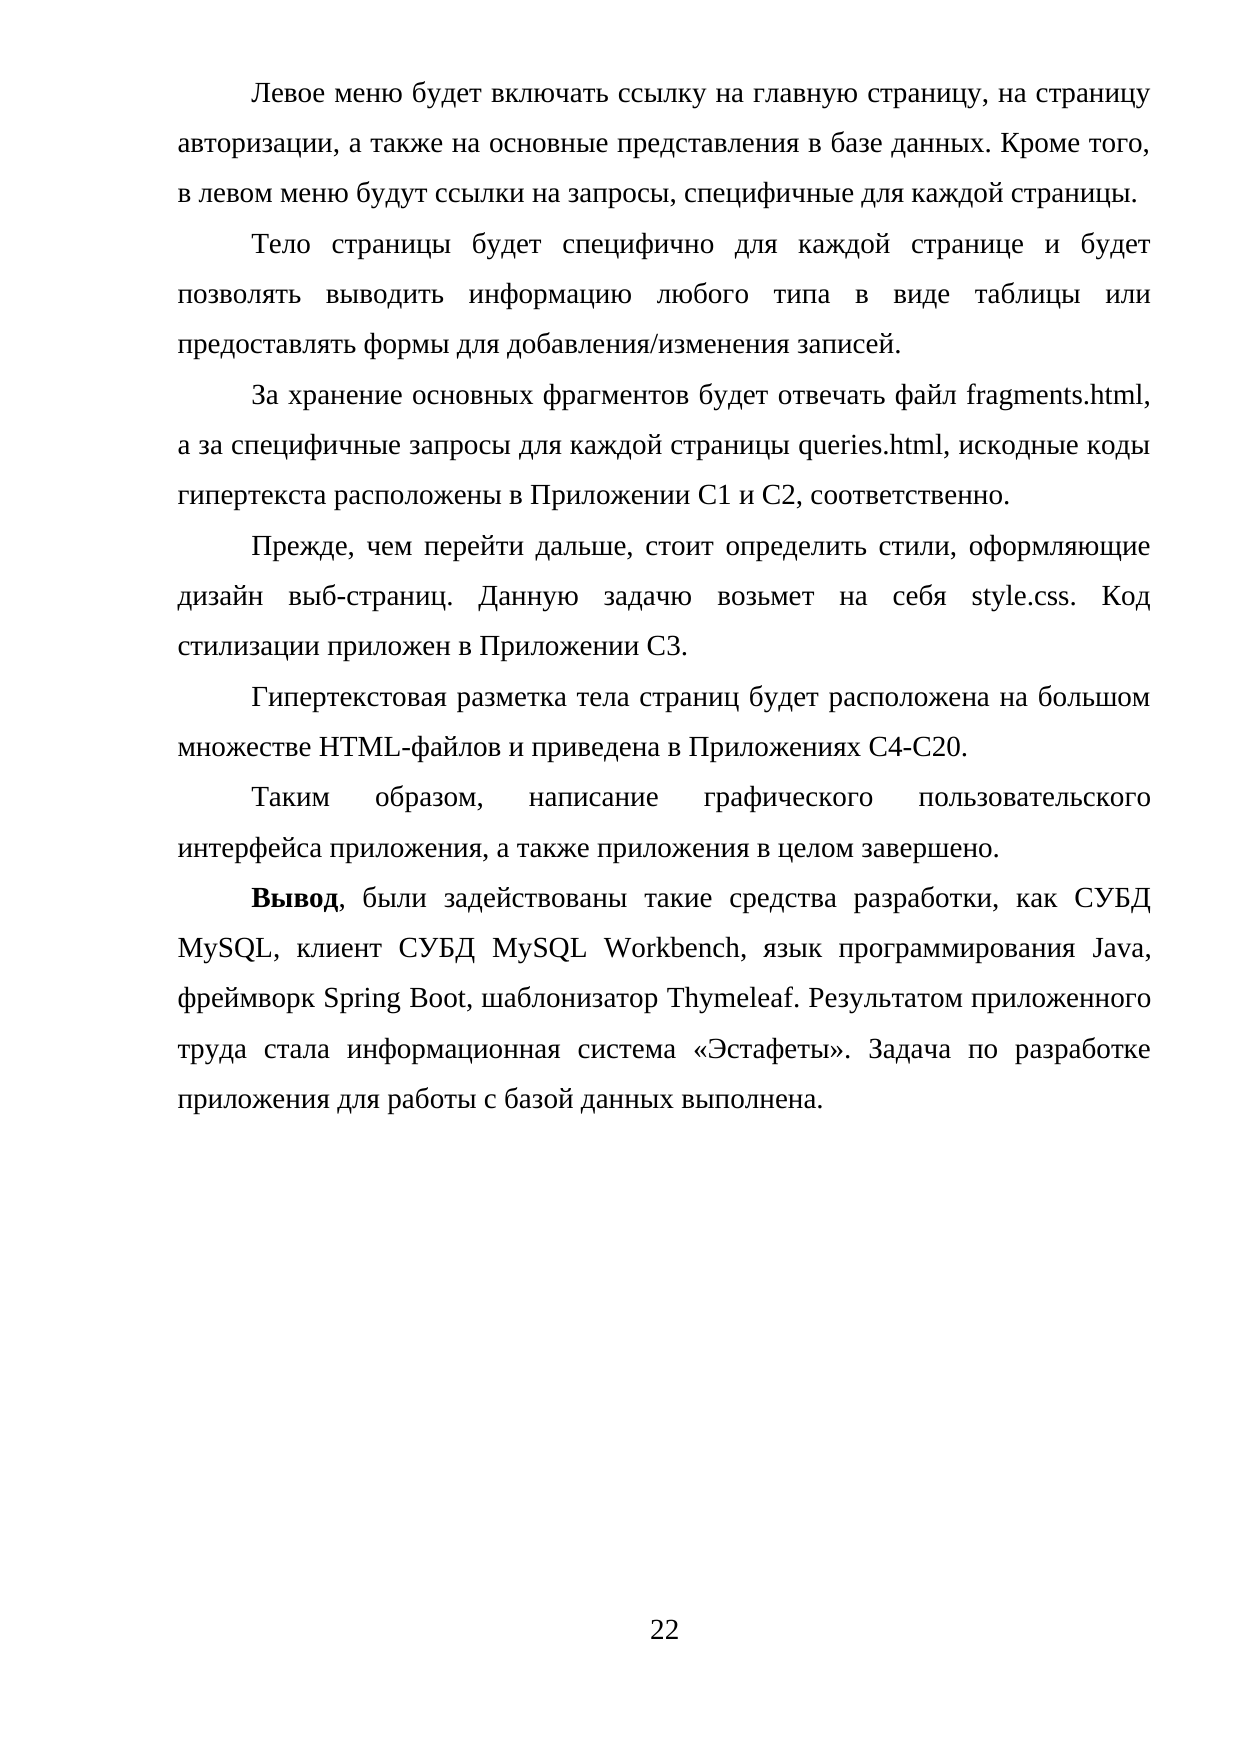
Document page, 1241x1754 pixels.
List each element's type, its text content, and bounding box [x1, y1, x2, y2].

text Вывод, были задействованы такие средства разработки, как СУБД MySQL, клиент СУБД MySQL Workbench, язык программирования Java, фреймворк Spring Boot, шаблонизатор Thymeleaf. Результатом приложенного труда стала информационная система «Эстафеты». Задача по разработке приложения для работы с базой данных выполнена. [177, 880, 1152, 1115]
text За хранение основных фрагментов будет отвечать файл fragments.html, а за специфичные запросы для каждой страницы queries.html, искодные коды гипертекста расположены в Приложении C1 и C2, соответственно. [177, 377, 1152, 511]
text Гипертекстовая разметка тела страниц будет расположена на большом множестве HTML-файлов и приведена в Приложениях C4-C20. [177, 679, 1152, 763]
text Тело страницы будет специфично для каждой странице и будет позволять выводить информацию любого типа в виде таблицы или предоставлять формы для добавления/изменения записей. [177, 226, 1152, 360]
text Прежде, чем перейти дальше, стоит определить стили, оформляющие дизайн выб-страниц. Данную задачю возьмет на себя style.css. Код стилизации приложен в Приложении C3. [177, 528, 1152, 662]
text Левое меню будет включать ссылку на главную страницу, на страницу авторизации, а также на основные представления в базе данных. Кроме того, в левом меню будут ссылки на запросы, специфичные для каждой страницы. [177, 75, 1152, 209]
text Таким образом, написание графического пользовательского интерфейса приложения, а также приложения в целом завершено. [177, 779, 1152, 863]
